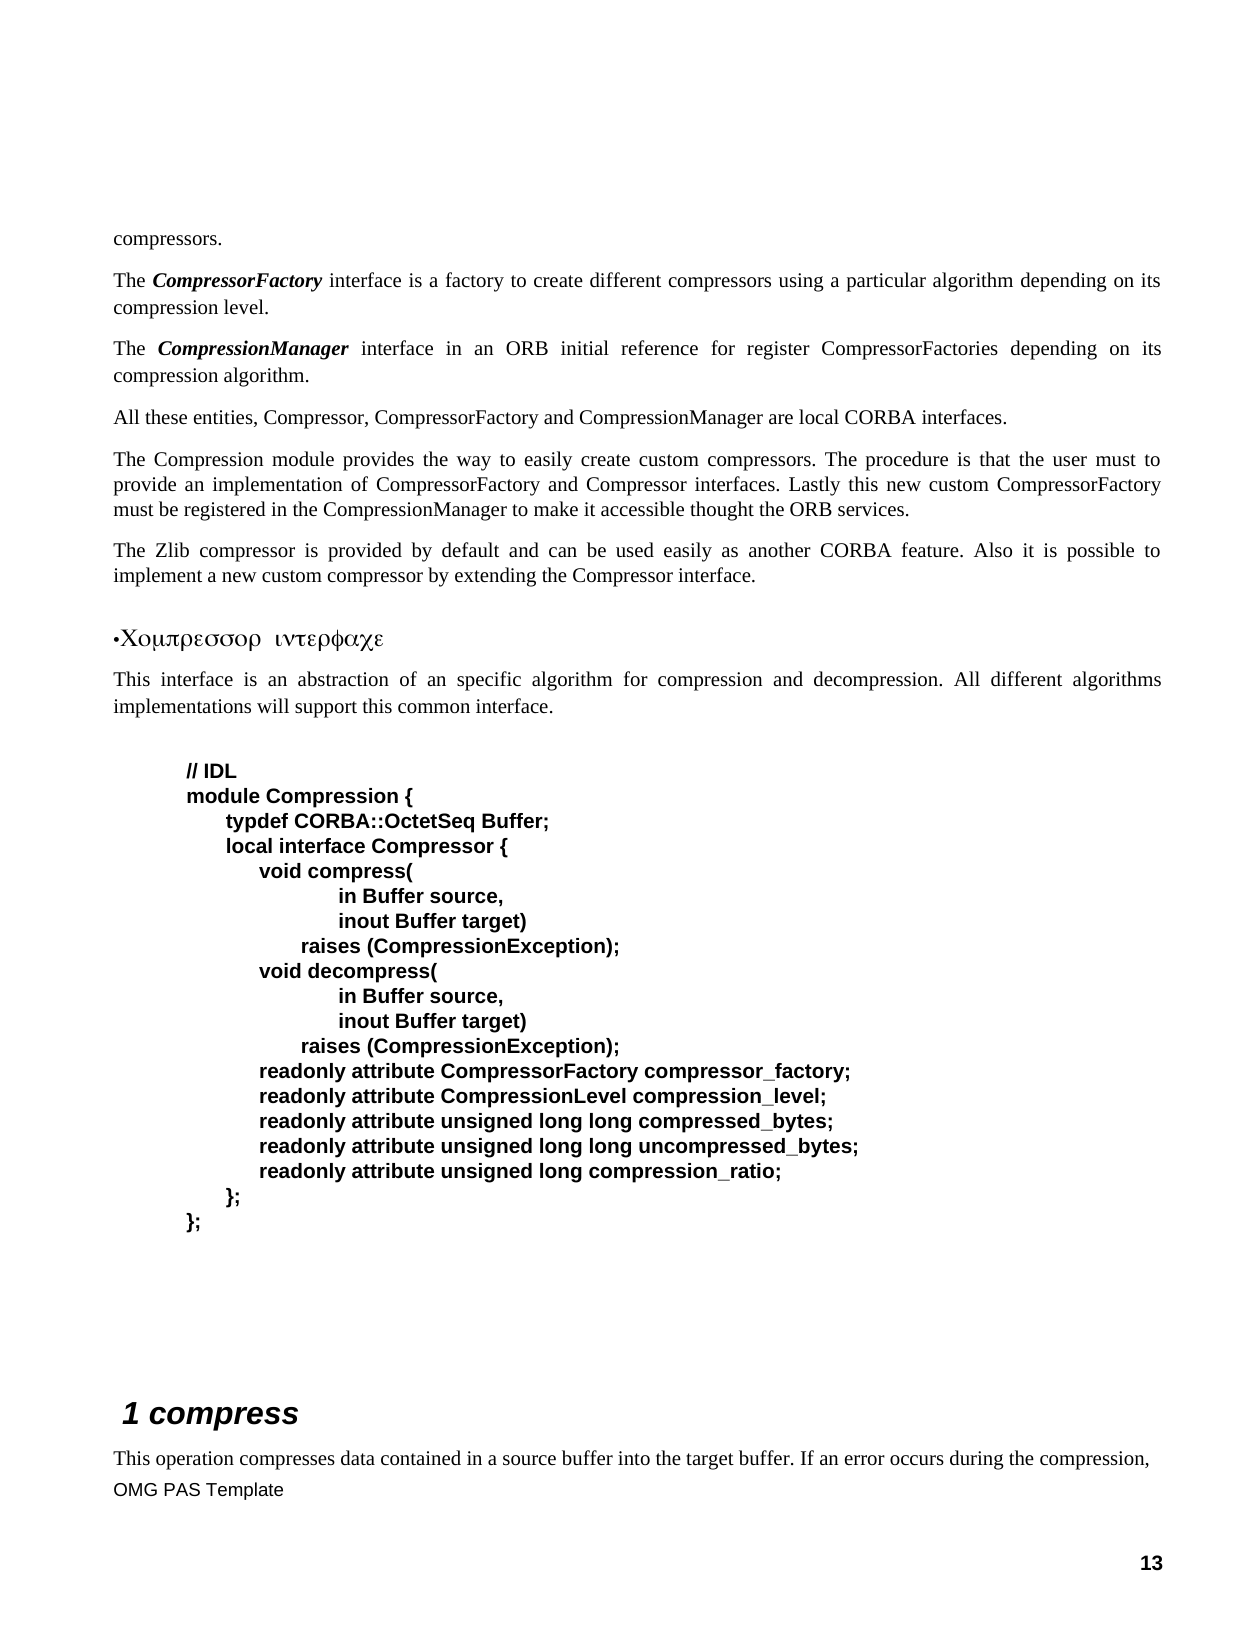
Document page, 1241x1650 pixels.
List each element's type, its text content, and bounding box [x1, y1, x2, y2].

subtitle compress [113, 1385, 1163, 1431]
text compressors. [113, 225, 1163, 250]
text readonly attribute CompressorFactory compressor_factory; [186, 1058, 1163, 1083]
text The CompressionManager interface in an ORB initial reference for register CompressorFactories depending on its compression algorithm. [113, 333, 1163, 387]
text readonly attribute unsigned long compression_ratio; [186, 1158, 1163, 1183]
text The Compression module provides the way to easily create custom compressors. The procedure is that the user must to provide an implementation of CompressorFactory and Compressor interfaces. Lastly this new custom CompressorFactory must be registered in the CompressionManager to make it accessible thought the ORB services. [113, 446, 1163, 521]
text raises (CompressionException); [186, 1033, 1163, 1058]
text inout Buffer target) [186, 908, 1163, 933]
text // IDL [186, 758, 1163, 783]
text void compress( [186, 858, 1163, 883]
text The Zlib compressor is provided by default and can be used easily as another CORBA feature. Also it is possible to implement a new custom compressor by extending the Compressor interface. [113, 537, 1163, 587]
text local interface Compressor { [186, 833, 1163, 858]
text }; [186, 1183, 1163, 1208]
text All these entities, Compressor, CompressorFactory and CompressionManager are local CORBA interfaces. [113, 404, 1163, 429]
text inout Buffer target) [186, 1008, 1163, 1033]
text }; [186, 1208, 1163, 1233]
list Compressor interface [113, 629, 1163, 652]
text This operation compresses data contained in a source buffer into the target buffer. If an error occurs during the compression, [113, 1446, 1163, 1470]
text The CompressorFactory interface is a factory to create different compressors using a particular algorithm depending on its compression level. [113, 264, 1163, 319]
text in Buffer source, [186, 983, 1163, 1008]
text typdef CORBA::OctetSeq Buffer; [186, 808, 1163, 833]
text module Compression { [186, 783, 1163, 808]
text readonly attribute unsigned long long uncompressed_bytes; [186, 1133, 1163, 1158]
text readonly attribute unsigned long long compressed_bytes; [186, 1108, 1163, 1133]
text readonly attribute CompressionLevel compression_level; [186, 1083, 1163, 1108]
text raises (CompressionException); [186, 933, 1163, 958]
text This interface is an abstraction of an specific algorithm for compression and decompression. All different algorithms implementations will support this common interface. [113, 664, 1163, 718]
text void decompress( [186, 958, 1163, 983]
text in Buffer source, [186, 883, 1163, 908]
